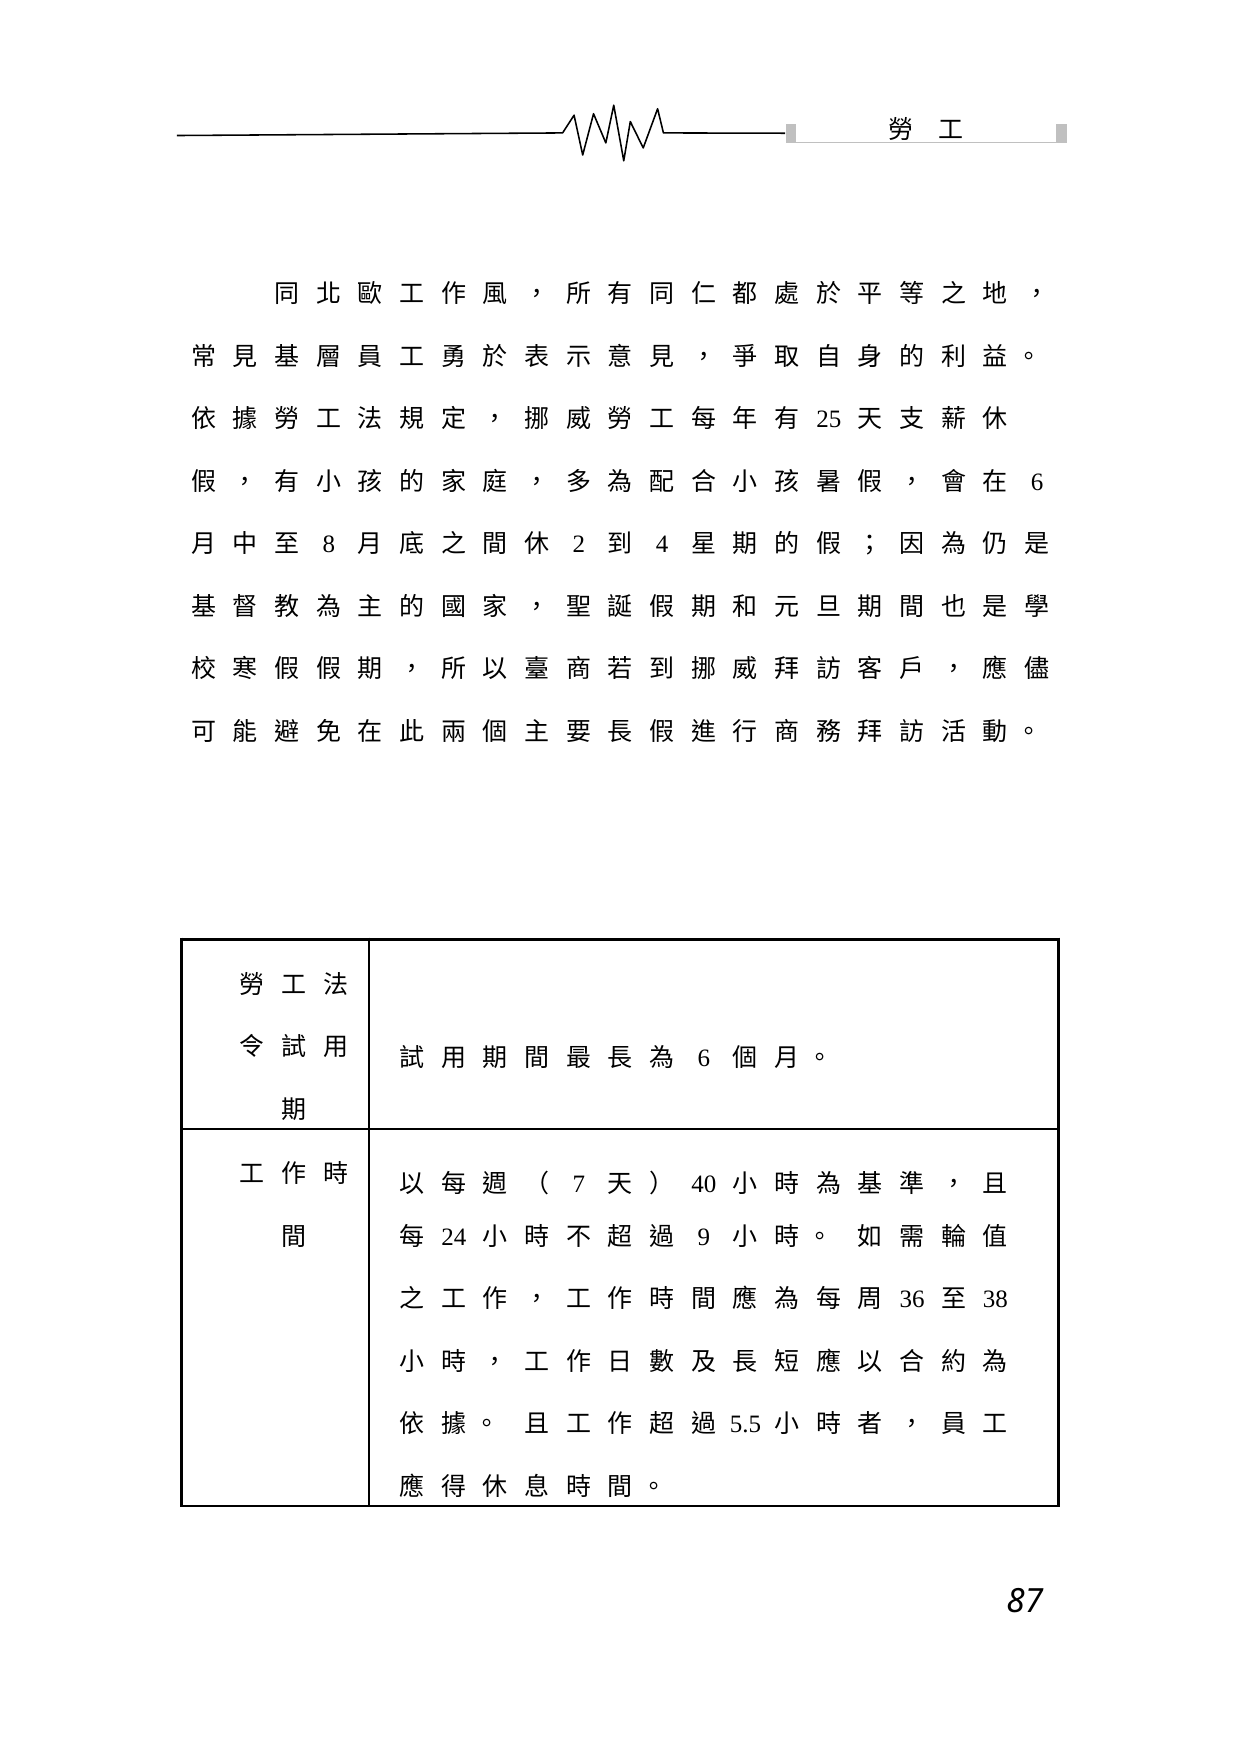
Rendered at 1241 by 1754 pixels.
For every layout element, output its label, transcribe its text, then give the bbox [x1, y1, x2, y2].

table_header 勞工法令試用期 [183, 941, 368, 1128]
table_cell 以每週（7天）40小時為基準，且每24小時不超過9小時。如需輪值之工作，工作時間應為每周36至38小時，工作日數及長短應以合約為依據。且工作超過5.5小時者，員工應得休息時間。 [370, 1130, 1057, 1505]
text 同北歐工作風，所有同仁都處於平等之地，常見基層員工勇於表示意見，爭取自身的利益。依據勞工法規定，挪威勞工每年有25天支薪休假，有小孩的家庭，多為配合小孩暑假，會在6月中至8月底之間休2到4星期的假；因為仍是基督教為主的國家，聖誕假期和元旦期間也是學校寒假假期，所以臺商若到挪威拜訪客戶，應儘可能避免在此兩個主要長假進行商務拜訪活動。 [183, 250, 1058, 750]
table_cell 工作時間 [183, 1130, 368, 1505]
table_header 試用期間最長為6個月。 [370, 941, 1057, 1128]
